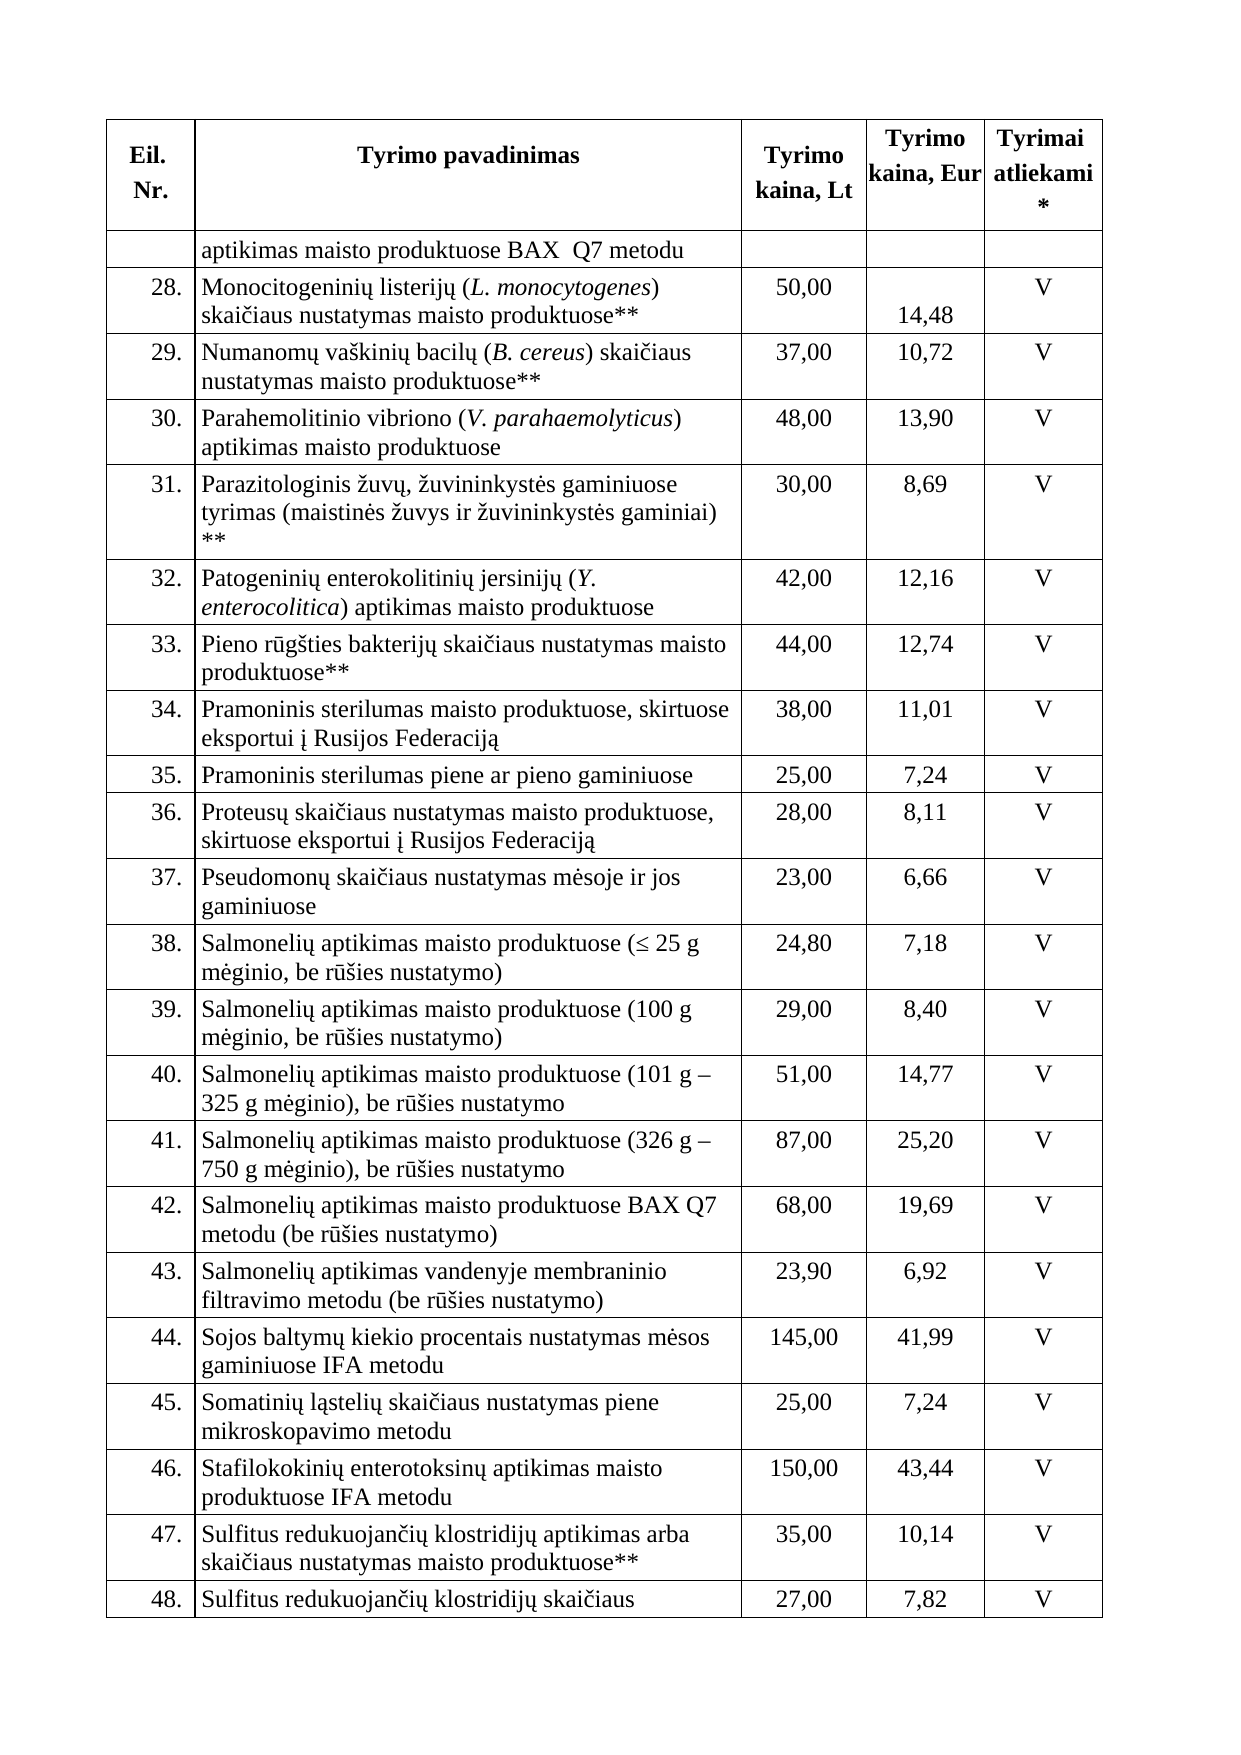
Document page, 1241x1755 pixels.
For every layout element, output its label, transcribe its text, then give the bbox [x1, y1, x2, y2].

table_cell Parazitologinis žuvų, žuvininkystės gaminiuose tyrimas (maistinės žuvys ir žuvininkystės gaminiai) ** [196, 465, 741, 558]
table_cell 42,00 [742, 560, 866, 624]
table_cell V [985, 1581, 1102, 1617]
table_cell 23,00 [742, 859, 866, 923]
table_header Tyrimai atliekami* [985, 120, 1102, 230]
table_cell Salmonelių aptikimas maisto produktuose BAX Q7 metodu (be rūšies nustatymo) [196, 1187, 741, 1252]
table_cell Sulfitus redukuojančių klostridijų skaičiaus [196, 1581, 741, 1617]
table_cell 43. [107, 1253, 194, 1317]
table_cell 8,40 [867, 990, 984, 1055]
table_cell Sojos baltymų kiekio procentais nustatymas mėsos gaminiuose IFA metodu [196, 1318, 741, 1383]
table_cell V [985, 1318, 1102, 1383]
table_cell [107, 231, 194, 267]
table_cell V [985, 859, 1102, 923]
table_cell 7,18 [867, 925, 984, 989]
table_cell 28. [107, 268, 194, 333]
table_cell V [985, 465, 1102, 558]
table_cell Pseudomonų skaičiaus nustatymas mėsoje ir jos gaminiuose [196, 859, 741, 923]
table_cell 50,00 [742, 268, 866, 333]
table_cell Stafilokokinių enterotoksinų aptikimas maisto produktuose IFA metodu [196, 1450, 741, 1514]
table_cell 28,00 [742, 793, 866, 858]
table_cell V [985, 334, 1102, 398]
table_cell 145,00 [742, 1318, 866, 1383]
table_cell 29,00 [742, 990, 866, 1055]
table_cell V [985, 1121, 1102, 1186]
table_cell 48,00 [742, 400, 866, 464]
table_cell 44. [107, 1318, 194, 1383]
table_cell 48. [107, 1581, 194, 1617]
table_cell 24,80 [742, 925, 866, 989]
table_cell V [985, 625, 1102, 690]
table_cell 47. [107, 1515, 194, 1580]
table_cell Parahemolitinio vibriono (V. parahaemolyticus) aptikimas maisto produktuose [196, 400, 741, 464]
table_cell V [985, 1384, 1102, 1448]
table_cell 37,00 [742, 334, 866, 398]
table_cell 39. [107, 990, 194, 1055]
table_cell Proteusų skaičiaus nustatymas maisto produktuose, skirtuose eksportui į Rusijos Federaciją [196, 793, 741, 858]
table_cell 7,24 [867, 756, 984, 792]
table_cell 12,74 [867, 625, 984, 690]
table_cell 10,14 [867, 1515, 984, 1580]
table_cell 6,66 [867, 859, 984, 923]
table_cell 25,20 [867, 1121, 984, 1186]
table_cell 31. [107, 465, 194, 558]
table_cell 68,00 [742, 1187, 866, 1252]
table_cell 10,72 [867, 334, 984, 398]
table_cell Patogeninių enterokolitinių jersinijų (Y. enterocolitica) aptikimas maisto produktuose [196, 560, 741, 624]
table_cell 25,00 [742, 1384, 866, 1448]
table_cell 44,00 [742, 625, 866, 690]
table_cell 12,16 [867, 560, 984, 624]
table_cell V [985, 268, 1102, 333]
table_cell Salmonelių aptikimas maisto produktuose (101 g – 325 g mėginio), be rūšies nustatymo [196, 1056, 741, 1120]
table_cell Somatinių ląstelių skaičiaus nustatymas piene mikroskopavimo metodu [196, 1384, 741, 1448]
table_cell 8,11 [867, 793, 984, 858]
table_header Tyrimo kaina, Eur [867, 120, 984, 230]
table_header Eil. Nr. [107, 120, 194, 230]
table_cell 7,24 [867, 1384, 984, 1448]
table_cell 42. [107, 1187, 194, 1252]
table_cell 23,90 [742, 1253, 866, 1317]
table_cell V [985, 1515, 1102, 1580]
table_cell 27,00 [742, 1581, 866, 1617]
table_header Tyrimo kaina, Lt [742, 120, 866, 230]
table_cell 11,01 [867, 691, 984, 755]
table_cell 30. [107, 400, 194, 464]
table_cell 33. [107, 625, 194, 690]
table_cell V [985, 691, 1102, 755]
table_cell V [985, 1187, 1102, 1252]
table_cell V [985, 1056, 1102, 1120]
table_cell Salmonelių aptikimas maisto produktuose (326 g – 750 g mėginio), be rūšies nustatymo [196, 1121, 741, 1186]
table_cell 13,90 [867, 400, 984, 464]
table_cell [985, 231, 1102, 267]
table_cell Pramoninis sterilumas piene ar pieno gaminiuose [196, 756, 741, 792]
table_cell Salmonelių aptikimas maisto produktuose (100 g mėginio, be rūšies nustatymo) [196, 990, 741, 1055]
table_cell 8,69 [867, 465, 984, 558]
table_cell 38. [107, 925, 194, 989]
table_cell Sulfitus redukuojančių klostridijų aptikimas arba skaičiaus nustatymas maisto produktuose** [196, 1515, 741, 1580]
table_cell V [985, 990, 1102, 1055]
table_cell V [985, 400, 1102, 464]
table_cell 51,00 [742, 1056, 866, 1120]
table_cell V [985, 1450, 1102, 1514]
table_cell 25,00 [742, 756, 866, 792]
table_cell 46. [107, 1450, 194, 1514]
table_cell 43,44 [867, 1450, 984, 1514]
table_cell 30,00 [742, 465, 866, 558]
table_cell 32. [107, 560, 194, 624]
table_cell 40. [107, 1056, 194, 1120]
table_cell V [985, 793, 1102, 858]
table_cell 35. [107, 756, 194, 792]
table_cell Salmonelių aptikimas maisto produktuose (≤ 25 g mėginio, be rūšies nustatymo) [196, 925, 741, 989]
table_cell 45. [107, 1384, 194, 1448]
table_cell 41. [107, 1121, 194, 1186]
table_cell 35,00 [742, 1515, 866, 1580]
table_cell Pieno rūgšties bakterijų skaičiaus nustatymas maisto produktuose** [196, 625, 741, 690]
table_cell 38,00 [742, 691, 866, 755]
table_cell Numanomų vaškinių bacilų (B. cereus) skaičiaus nustatymas maisto produktuose** [196, 334, 741, 398]
table_cell 6,92 [867, 1253, 984, 1317]
table_cell 36. [107, 793, 194, 858]
table_cell 87,00 [742, 1121, 866, 1186]
table_header Tyrimo pavadinimas [196, 120, 741, 230]
table_cell aptikimas maisto produktuose BAX Q7 metodu [196, 231, 741, 267]
table_cell [742, 231, 866, 267]
table_cell 29. [107, 334, 194, 398]
table_cell 150,00 [742, 1450, 866, 1514]
table_cell V [985, 1253, 1102, 1317]
table_cell 14,77 [867, 1056, 984, 1120]
table_cell 34. [107, 691, 194, 755]
table_cell [867, 231, 984, 267]
table_cell 19,69 [867, 1187, 984, 1252]
table_cell V [985, 756, 1102, 792]
table_cell Salmonelių aptikimas vandenyje membraninio filtravimo metodu (be rūšies nustatymo) [196, 1253, 741, 1317]
table_cell V [985, 925, 1102, 989]
table_cell 41,99 [867, 1318, 984, 1383]
table_cell V [985, 560, 1102, 624]
table_cell 7,82 [867, 1581, 984, 1617]
table_cell 14,48 [867, 268, 984, 333]
table_cell 37. [107, 859, 194, 923]
table_cell Pramoninis sterilumas maisto produktuose, skirtuose eksportui į Rusijos Federaciją [196, 691, 741, 755]
table_cell Monocitogeninių listerijų (L. monocytogenes) skaičiaus nustatymas maisto produktuose** [196, 268, 741, 333]
